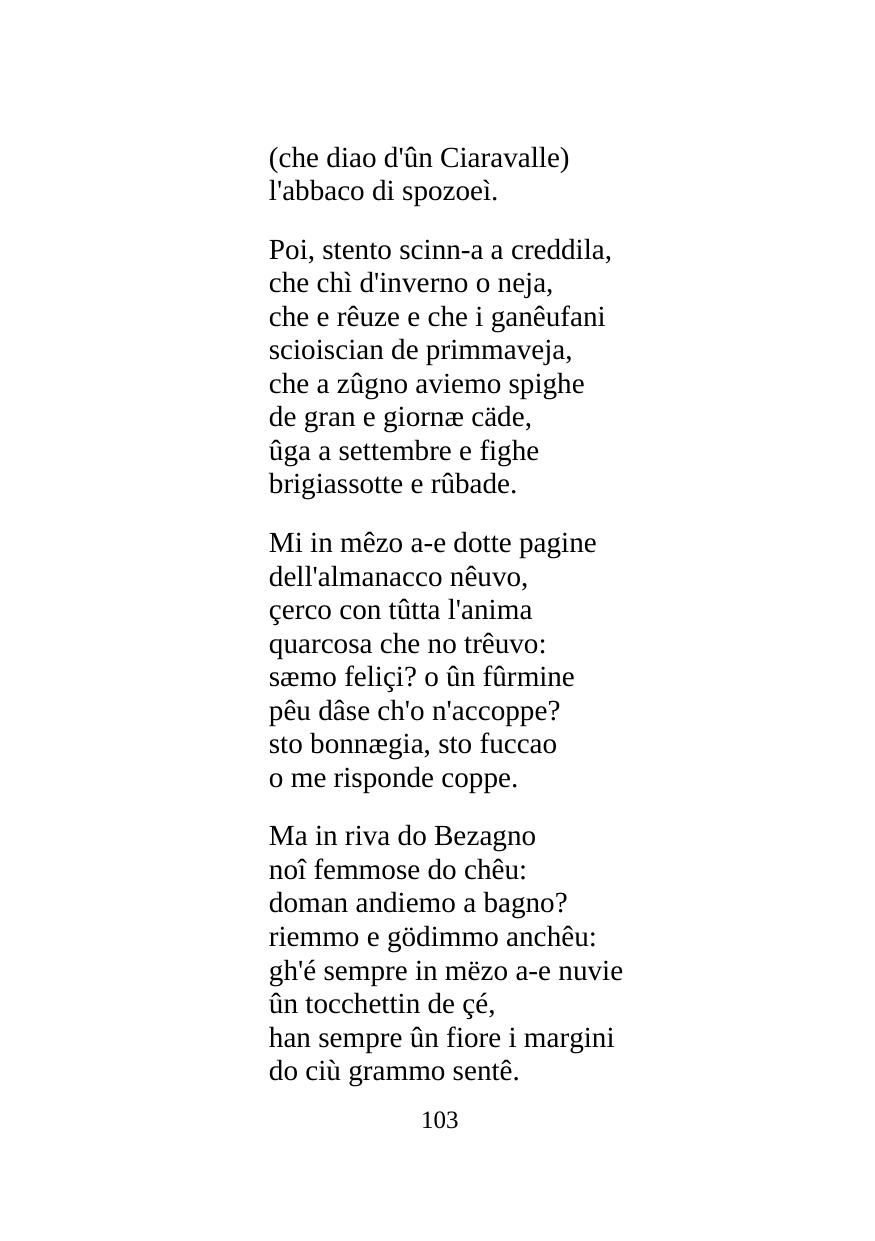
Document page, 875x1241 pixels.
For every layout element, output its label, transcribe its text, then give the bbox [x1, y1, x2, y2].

text Mi in mêzo a-e dotte pagine dell'almanacco nêuvo, çerco con tûtta l'anima quarcosa che no trêuvo: sæmo feliçi? o ûn fûrmine pêu dâse ch'o n'accoppe? sto bonnægia, sto fuccao o me risponde coppe. [269, 525, 768, 793]
text (che diao d'ûn Ciaravalle) l'abbaco di spozoeì. [269, 140, 768, 207]
text Poi, stento scinn-a a creddila, che chì d'inverno o neja, che e rêuze e che i ganêufani scioiscian de primmaveja, che a zûgno aviemo spighe de gran e giornæ cäde, ûga a settembre e fighe brigiassotte e rûbade. [269, 232, 768, 500]
text Ma in riva do Bezagno noî femmose do chêu: doman andiemo a bagno? riemmo e gödimmo anchêu: gh'é sempre in mëzo a-e nuvie ûn tocchettin de çé, han sempre ûn fiore i margini do ciù grammo sentê. [269, 818, 768, 1087]
